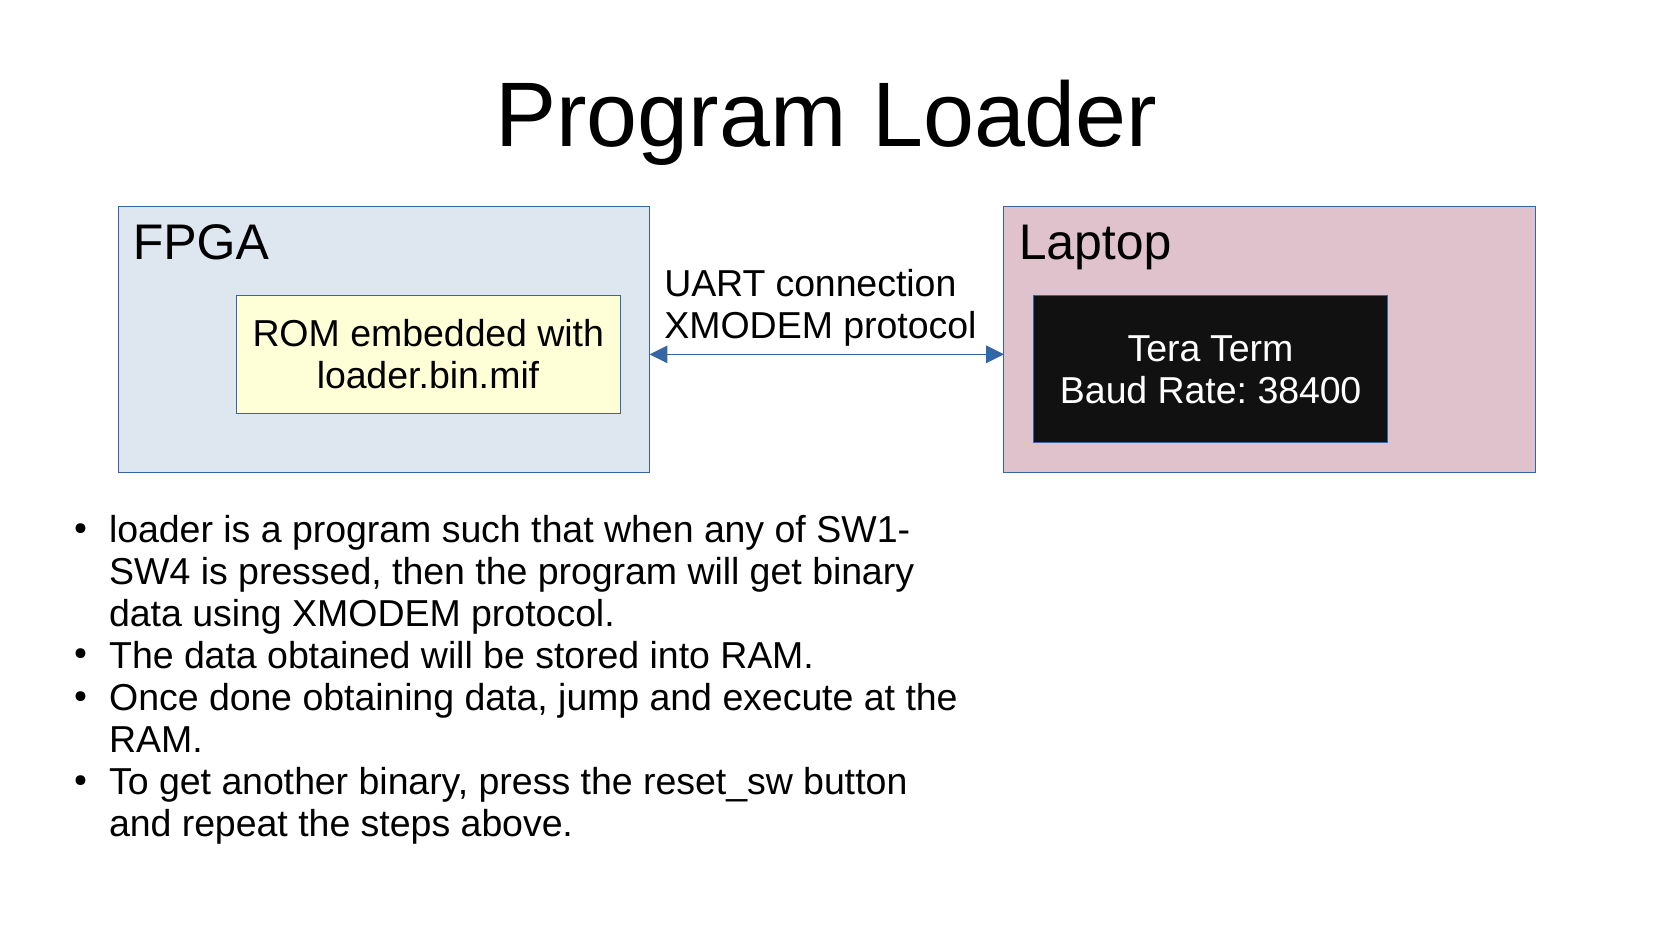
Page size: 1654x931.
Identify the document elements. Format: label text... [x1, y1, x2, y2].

text_box Laptop [1003, 206, 1536, 473]
text_box UART connection XMODEM protocol [649, 255, 1004, 354]
title Program Loader [82, 37, 1571, 193]
text_box Tera Term Baud Rate: 38400 [1033, 295, 1388, 443]
text_box loader is a program such that when any of SW1-SW4 is pressed, then the program will get binary data using XMODEM protocol. The data obtained will be stored into RAM. Once done obtaining data, jump and execute at the RAM. To get another binary, press the reset_sw button and repeat the steps above. [59, 500, 975, 852]
text_box FPGA [118, 206, 650, 473]
text_box ROM embedded with loader.bin.mif [236, 295, 621, 414]
